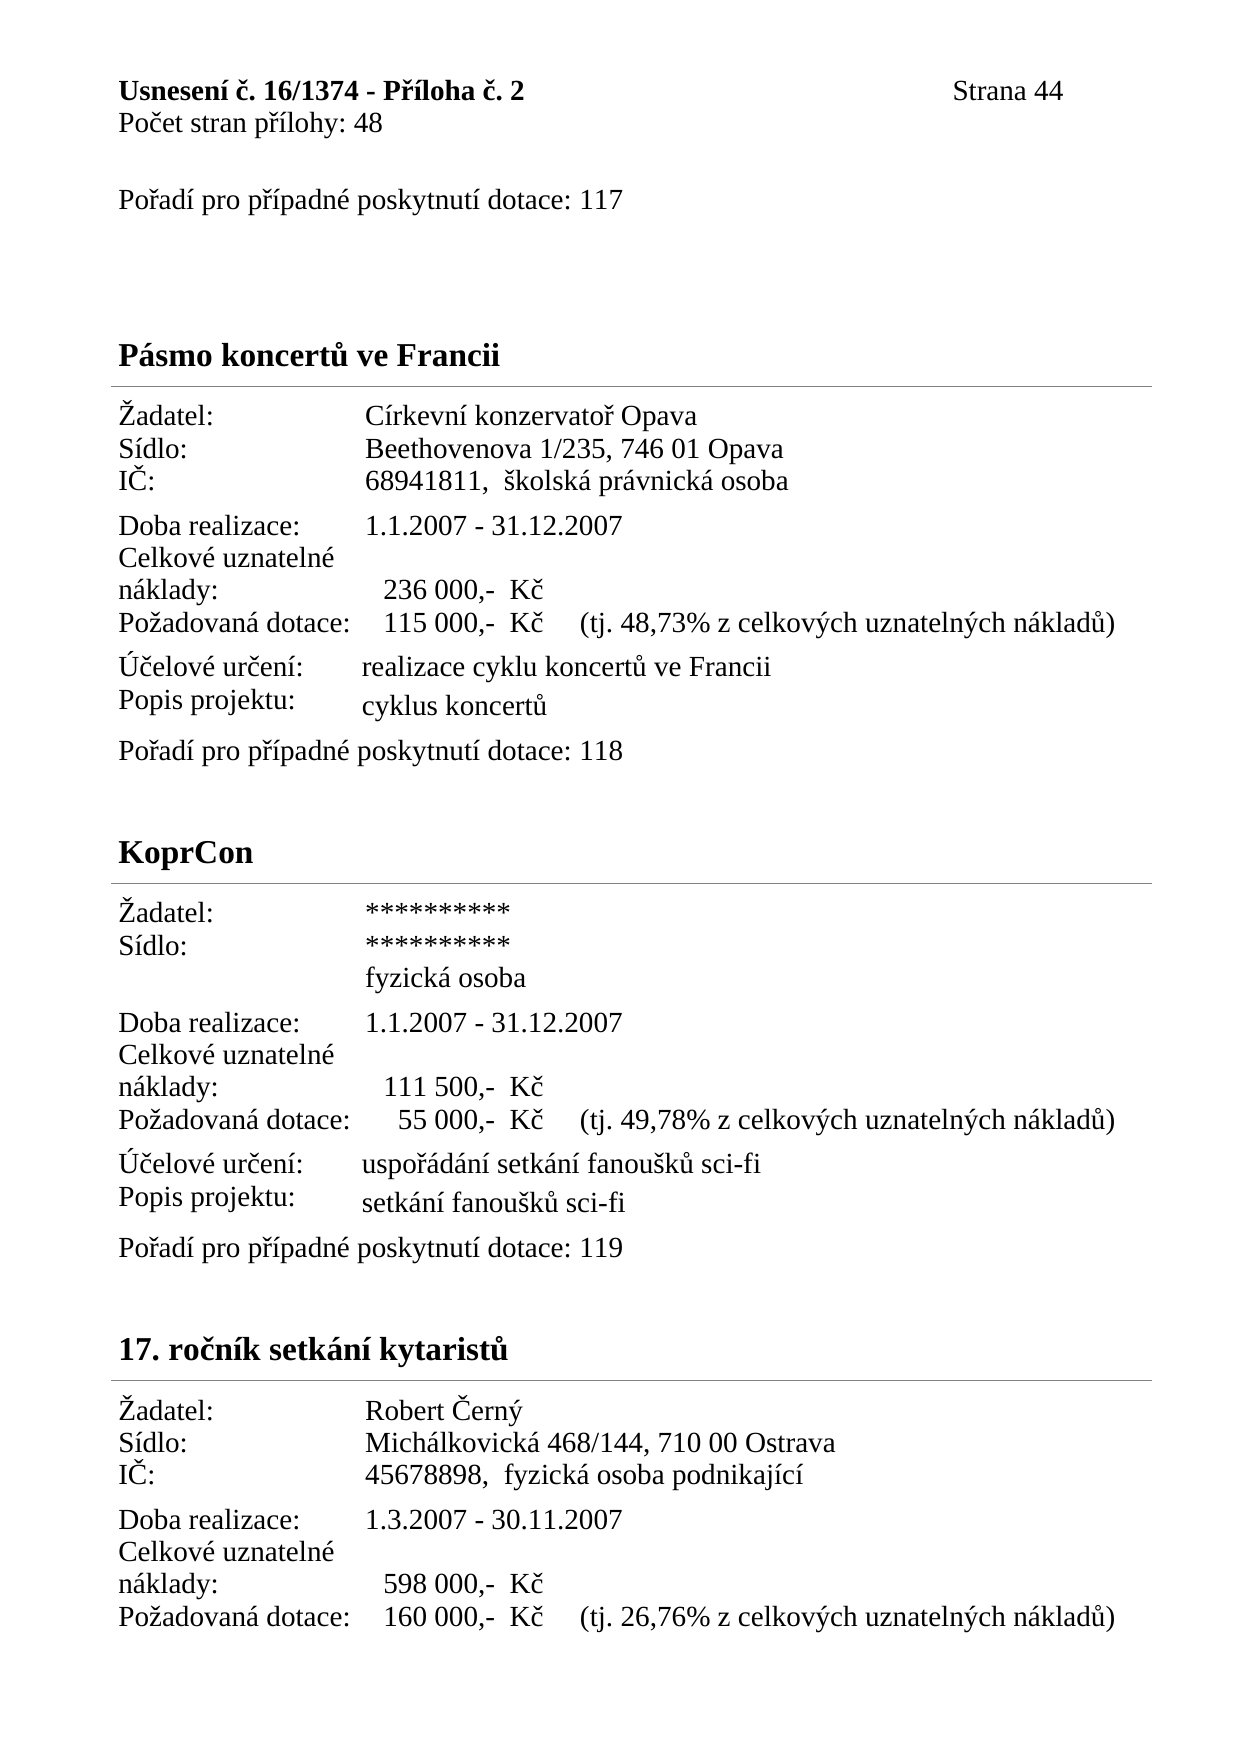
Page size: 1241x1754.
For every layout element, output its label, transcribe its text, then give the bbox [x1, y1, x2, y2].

table_cell 236 000,- [354, 541, 502, 606]
table_cell Žadatel: [111, 884, 354, 929]
table_cell Kč (tj. 49,78% z celkových uznatelných nákladů) [502, 1103, 1152, 1148]
table_cell Pořadí pro případné poskytnutí dotace: 117 [111, 177, 1152, 216]
table_header KoprCon [111, 834, 1152, 883]
table_cell Celkové uznatelné náklady: [111, 1536, 354, 1600]
table_cell Sídlo: [111, 432, 354, 464]
table_cell 55 000,- [354, 1103, 502, 1148]
table_cell fyzická osoba [354, 961, 1152, 1006]
table_cell Kč (tj. 26,76% z celkových uznatelných nákladů) [502, 1600, 1152, 1632]
table_cell Beethovenova 1/235, 746 01 Opava [354, 432, 1152, 464]
table_cell 160 000,- [354, 1600, 502, 1632]
table_cell Pořadí pro případné poskytnutí dotace: 118 [111, 728, 1152, 766]
table_cell setkání fanoušků sci-fi [354, 1180, 1152, 1225]
table_cell 1.3.2007 - 30.11.2007 [354, 1503, 1152, 1536]
table_cell [111, 961, 354, 1006]
table_cell IČ: [111, 464, 354, 509]
table_cell Kč [502, 1039, 1152, 1103]
table_cell Požadovaná dotace: [111, 606, 354, 651]
table_header Pásmo koncertů ve Francii [111, 337, 1152, 386]
table_cell 598 000,- [354, 1536, 502, 1600]
table_cell Doba realizace: [111, 1503, 354, 1536]
table_cell Robert Černý [354, 1381, 1152, 1426]
table_cell Sídlo: [111, 1426, 354, 1458]
table_cell Kč (tj. 48,73% z celkových uznatelných nákladů) [502, 606, 1152, 651]
table_cell Doba realizace: [111, 509, 354, 541]
table_cell cyklus koncertů [354, 683, 1152, 728]
table_cell Kč [502, 541, 1152, 606]
table_cell Sídlo: [111, 929, 354, 961]
table_cell 111 500,- [354, 1039, 502, 1103]
table_cell Celkové uznatelné náklady: [111, 1039, 354, 1103]
table_cell ********** [354, 929, 1152, 961]
table_cell 68941811, školská právnická osoba [354, 464, 1152, 509]
table_cell Michálkovická 468/144, 710 00 Ostrava [354, 1426, 1152, 1458]
table_header 17. ročník setkání kytaristů [111, 1331, 1152, 1380]
table_cell Pořadí pro případné poskytnutí dotace: 119 [111, 1225, 1152, 1263]
table_cell Požadovaná dotace: [111, 1600, 354, 1632]
table_cell realizace cyklu koncertů ve Francii [354, 651, 1152, 683]
table_cell 1.1.2007 - 31.12.2007 [354, 509, 1152, 541]
table_cell uspořádání setkání fanoušků sci-fi [354, 1148, 1152, 1180]
table_cell 115 000,- [354, 606, 502, 651]
table_cell 1.1.2007 - 31.12.2007 [354, 1006, 1152, 1038]
table_cell Popis projektu: [111, 683, 354, 728]
table_cell Požadovaná dotace: [111, 1103, 354, 1148]
table_cell Popis projektu: [111, 1180, 354, 1225]
table_cell Žadatel: [111, 387, 354, 432]
table_cell Kč [502, 1536, 1152, 1600]
table_cell Účelové určení: [111, 1148, 354, 1180]
table_cell ********** [354, 884, 1152, 929]
table_cell 45678898, fyzická osoba podnikající [354, 1459, 1152, 1503]
table_cell Církevní konzervatoř Opava [354, 387, 1152, 432]
table_cell Žadatel: [111, 1381, 354, 1426]
table_cell Doba realizace: [111, 1006, 354, 1038]
table_cell Účelové určení: [111, 651, 354, 683]
table_cell IČ: [111, 1459, 354, 1503]
table_cell Celkové uznatelné náklady: [111, 541, 354, 606]
